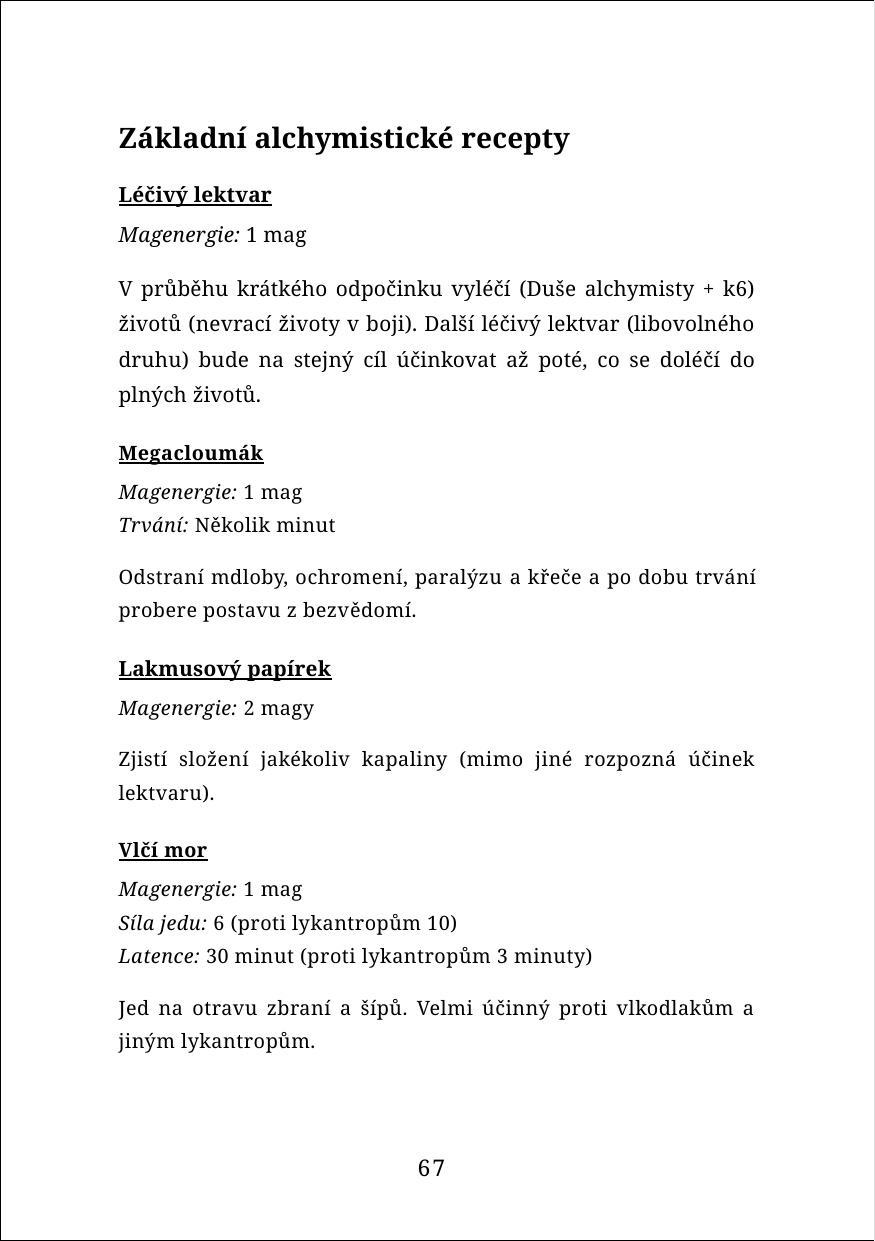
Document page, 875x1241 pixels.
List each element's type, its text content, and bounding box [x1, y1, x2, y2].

subtitle Léčivý lektvar [118, 180, 756, 209]
text Magenergie: 1 mag Trvání: Několik minut [118, 478, 756, 539]
subtitle Megacloumák [118, 439, 756, 466]
subtitle Vlčí mor [118, 837, 756, 863]
text Odstraní mdloby, ochromení, paralýzu a křeče a po dobu trvání probere postavu z bezvědomí. [118, 563, 756, 624]
subtitle Základní alchymistické recepty [118, 118, 756, 157]
text Jed na otravu zbraní a šípů. Velmi účinný proti vlkodlakům a jiným lykantropům. [118, 994, 756, 1054]
text Magenergie: 1 mag [118, 220, 756, 249]
text V průběhu krátkého odpočinku vyléčí (Duše alchymisty + k6) životů (nevrací životy v boji). Další léčivý lektvar (libovolného druhu) bude na stejný cíl účinkovat až poté, co se doléčí do plných životů. [118, 274, 756, 409]
subtitle Lakmusový papírek [118, 654, 756, 682]
text Magenergie: 2 magy [118, 694, 756, 721]
text Zjistí složení jakékoliv kapaliny (mimo jiné rozpozná účinek lektvaru). [118, 746, 756, 806]
text Magenergie: 1 mag Síla jedu: 6 (proti lykantropům 10) Latence: 30 minut (proti lykantropům 3 minuty) [118, 875, 756, 969]
